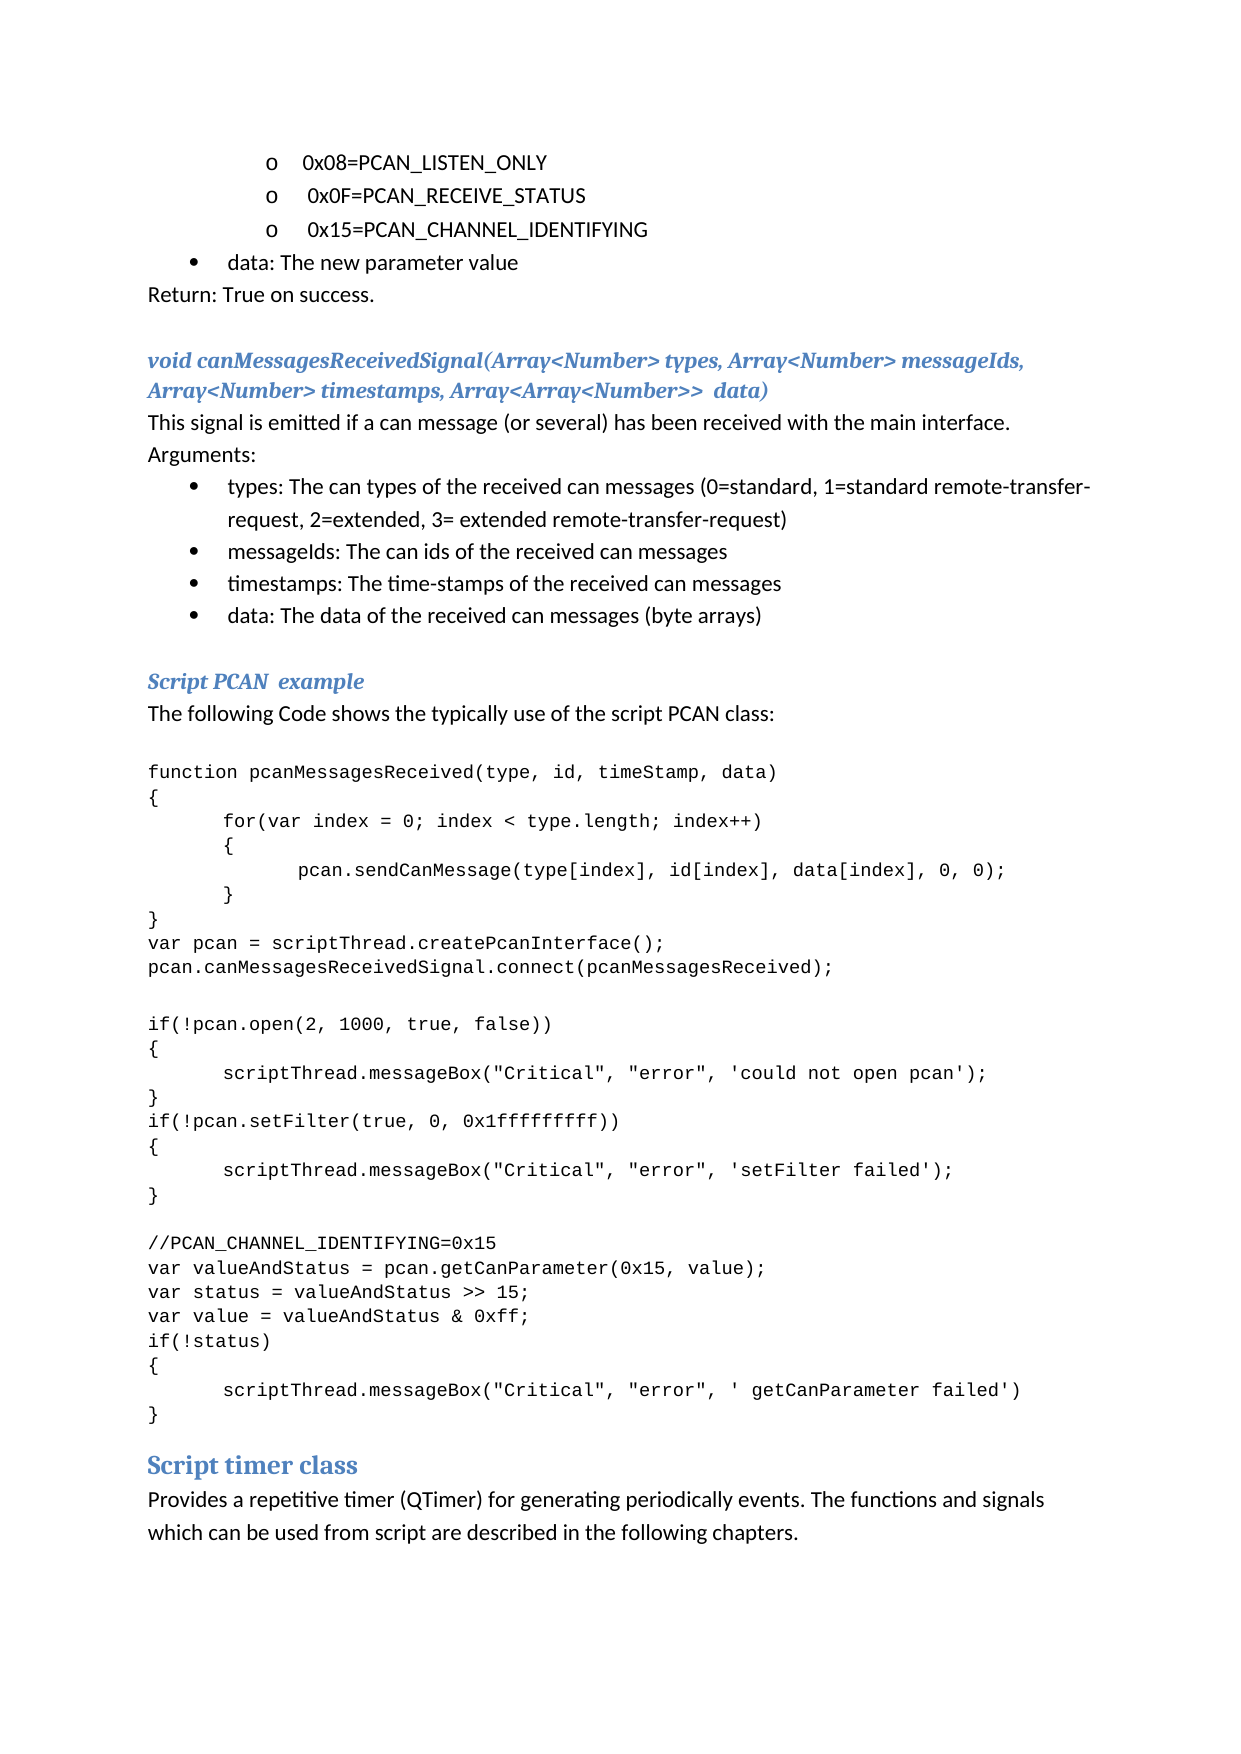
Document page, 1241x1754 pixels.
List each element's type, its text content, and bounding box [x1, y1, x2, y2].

text var status = valueAndStatus >> 15; [148, 1283, 1093, 1304]
text } [148, 885, 1093, 906]
text for(var index = 0; index < type.length; index++) [148, 812, 1093, 833]
text if(!pcan.open(2, 1000, true, false)) [148, 1015, 1093, 1036]
text { [148, 836, 1093, 857]
list 0x0F=PCAN_RECEIVE_STATUS [265, 181, 1093, 210]
subtitle Script timer class [148, 1450, 1093, 1481]
text //PCAN_CHANNEL_IDENTIFYING=0x15 [148, 1234, 1093, 1255]
text scriptThread.messageBox("Critical", "error", ' getCanParameter failed') [148, 1380, 1093, 1402]
list data: The data of the received can messages (byte arrays) [190, 601, 1093, 629]
text Arguments: [148, 440, 1093, 468]
list types: The can types of the received can messages (0=standard, 1=standard remote-transfer-request, 2=extended, 3= extended remote-transfer-request) [190, 472, 1093, 533]
text { [148, 1137, 1093, 1158]
text } [148, 909, 1093, 931]
text This signal is emitted if a can message (or several) has been received with the main interface. [148, 408, 1093, 436]
list 0x15=PCAN_CHANNEL_IDENTIFYING [265, 215, 1093, 244]
text function pcanMessagesReceived(type, id, timeStamp, data) [148, 763, 1093, 784]
text Return: True on success. [148, 280, 1093, 308]
text } [148, 1185, 1093, 1207]
text if(!status) [148, 1332, 1093, 1353]
text pcan.canMessagesReceivedSignal.connect(pcanMessagesReceived); [148, 958, 1093, 979]
text { [148, 1356, 1093, 1377]
text pcan.sendCanMessage(type[index], id[index], data[index], 0, 0); [148, 861, 1093, 882]
text if(!pcan.setFilter(true, 0, 0x1fffffffff)) [148, 1112, 1093, 1133]
subtitle void canMessagesReceivedSignal(Array<Number> types, Array<Number> messageIds, Array<Number> timestamps, Array<Array<Number>> data) [148, 348, 1093, 404]
list data: The new parameter value [190, 248, 1093, 276]
text } [148, 1405, 1093, 1426]
text scriptThread.messageBox("Critical", "error", 'could not open pcan'); [148, 1063, 1093, 1085]
text var valueAndStatus = pcan.getCanParameter(0x15, value); [148, 1258, 1093, 1280]
text Provides a repetitive timer (QTimer) for generating periodically events. The functions and signals which can be used from script are described in the following chapters. [148, 1486, 1093, 1546]
list 0x08=PCAN_LISTEN_ONLY [265, 148, 1093, 177]
subtitle Script PCAN example [148, 668, 1093, 695]
text { [148, 787, 1093, 809]
list timestamps: The time-stamps of the received can messages [190, 569, 1093, 597]
text } [148, 1088, 1093, 1109]
list messageIds: The can ids of the received can messages [190, 537, 1093, 565]
text var pcan = scriptThread.createPcanInterface(); [148, 934, 1093, 955]
text The following Code shows the typically use of the script PCAN class: [148, 699, 1093, 727]
text scriptThread.messageBox("Critical", "error", 'setFilter failed'); [148, 1161, 1093, 1182]
text var value = valueAndStatus & 0xff; [148, 1307, 1093, 1328]
text { [148, 1039, 1093, 1060]
